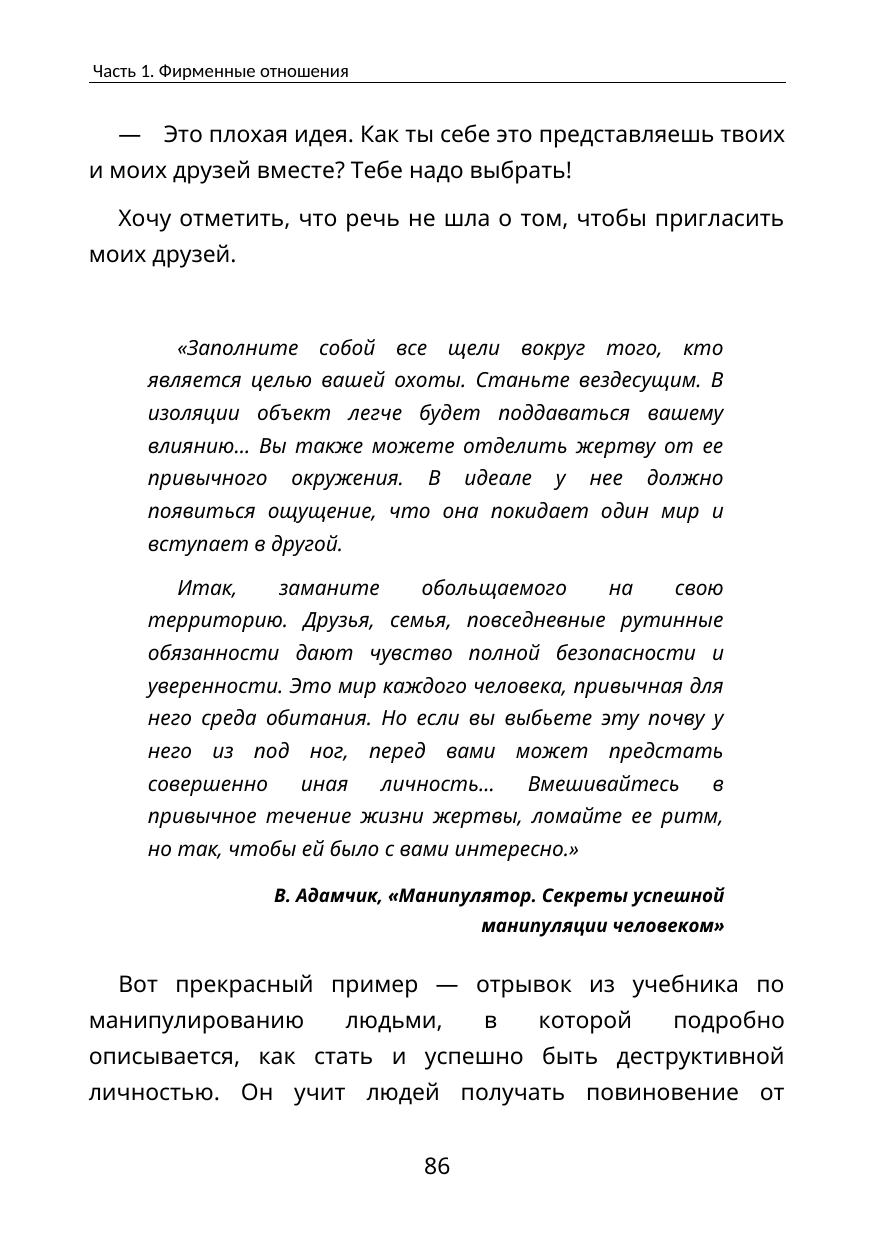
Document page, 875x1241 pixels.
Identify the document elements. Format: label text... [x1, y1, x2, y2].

text В. Адамчик, «Манипулятор. Секреты успешной манипуляции человеком» [148, 878, 726, 938]
list Это плохая идея. Как ты себе это представляешь твоих и моих друзей вместе? Тебе надо выбрать! [88, 118, 786, 185]
text Итак, заманите обольщаемого на свою территорию. Друзья, семья, повседневные рутинные обязанности дают чувство полной безопасности и уверенности. Это мир каждого человека, привычная для него среда обитания. Но если вы выбьете эту почву у него из под ног, перед вами может предстать совершенно иная личность... Вмешивайтесь в привычное течение жизни жертвы, ломайте ее ритм, но так, чтобы ей было с вами интересно.» [148, 573, 726, 862]
text Вот прекрасный пример — отрывок из учебника по манипулированию людьми, в которой подробно описывается, как стать и успешно быть деструктивной личностью. Он учит людей получать повиновение от [88, 968, 786, 1107]
text «Заполните собой все щели вокруг того, кто является целью вашей охоты. Станьте вездесущим. В изоляции объект легче будет поддаваться вашему влиянию... Вы также можете отделить жертву от ее привычного окружения. В идеале у нее должно появиться ощущение, что она покидает один мир и вступает в другой. [148, 333, 726, 557]
text Хочу отметить, что речь не шла о том, чтобы пригласить моих друзей. [88, 202, 786, 269]
